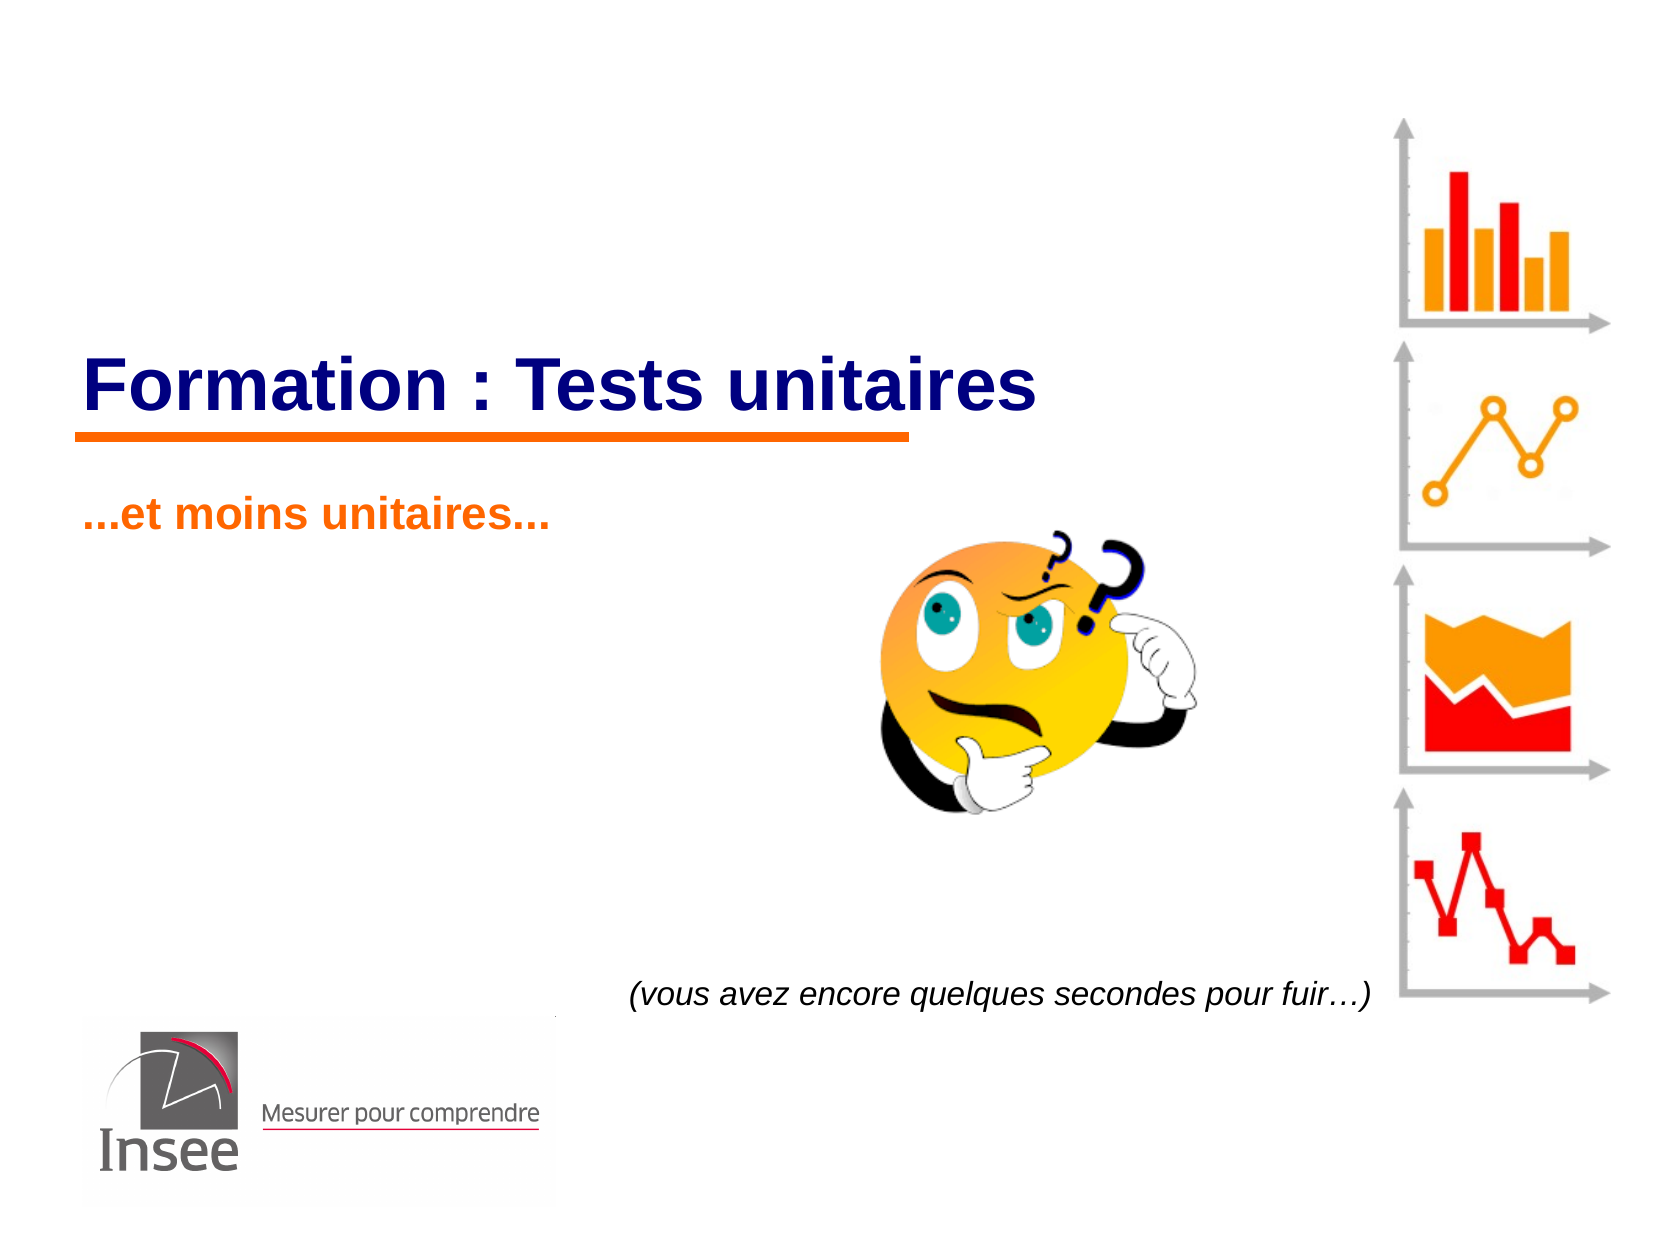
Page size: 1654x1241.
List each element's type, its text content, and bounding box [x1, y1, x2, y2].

subtitle ...et moins unitaires... [82, 461, 1075, 567]
text_box (vous avez encore quelques secondes pour fuir…) [614, 968, 1501, 1021]
picture [82, 1016, 556, 1207]
picture [853, 498, 1205, 851]
title Formation : Tests unitaires [82, 342, 1158, 453]
picture [1393, 118, 1611, 1004]
